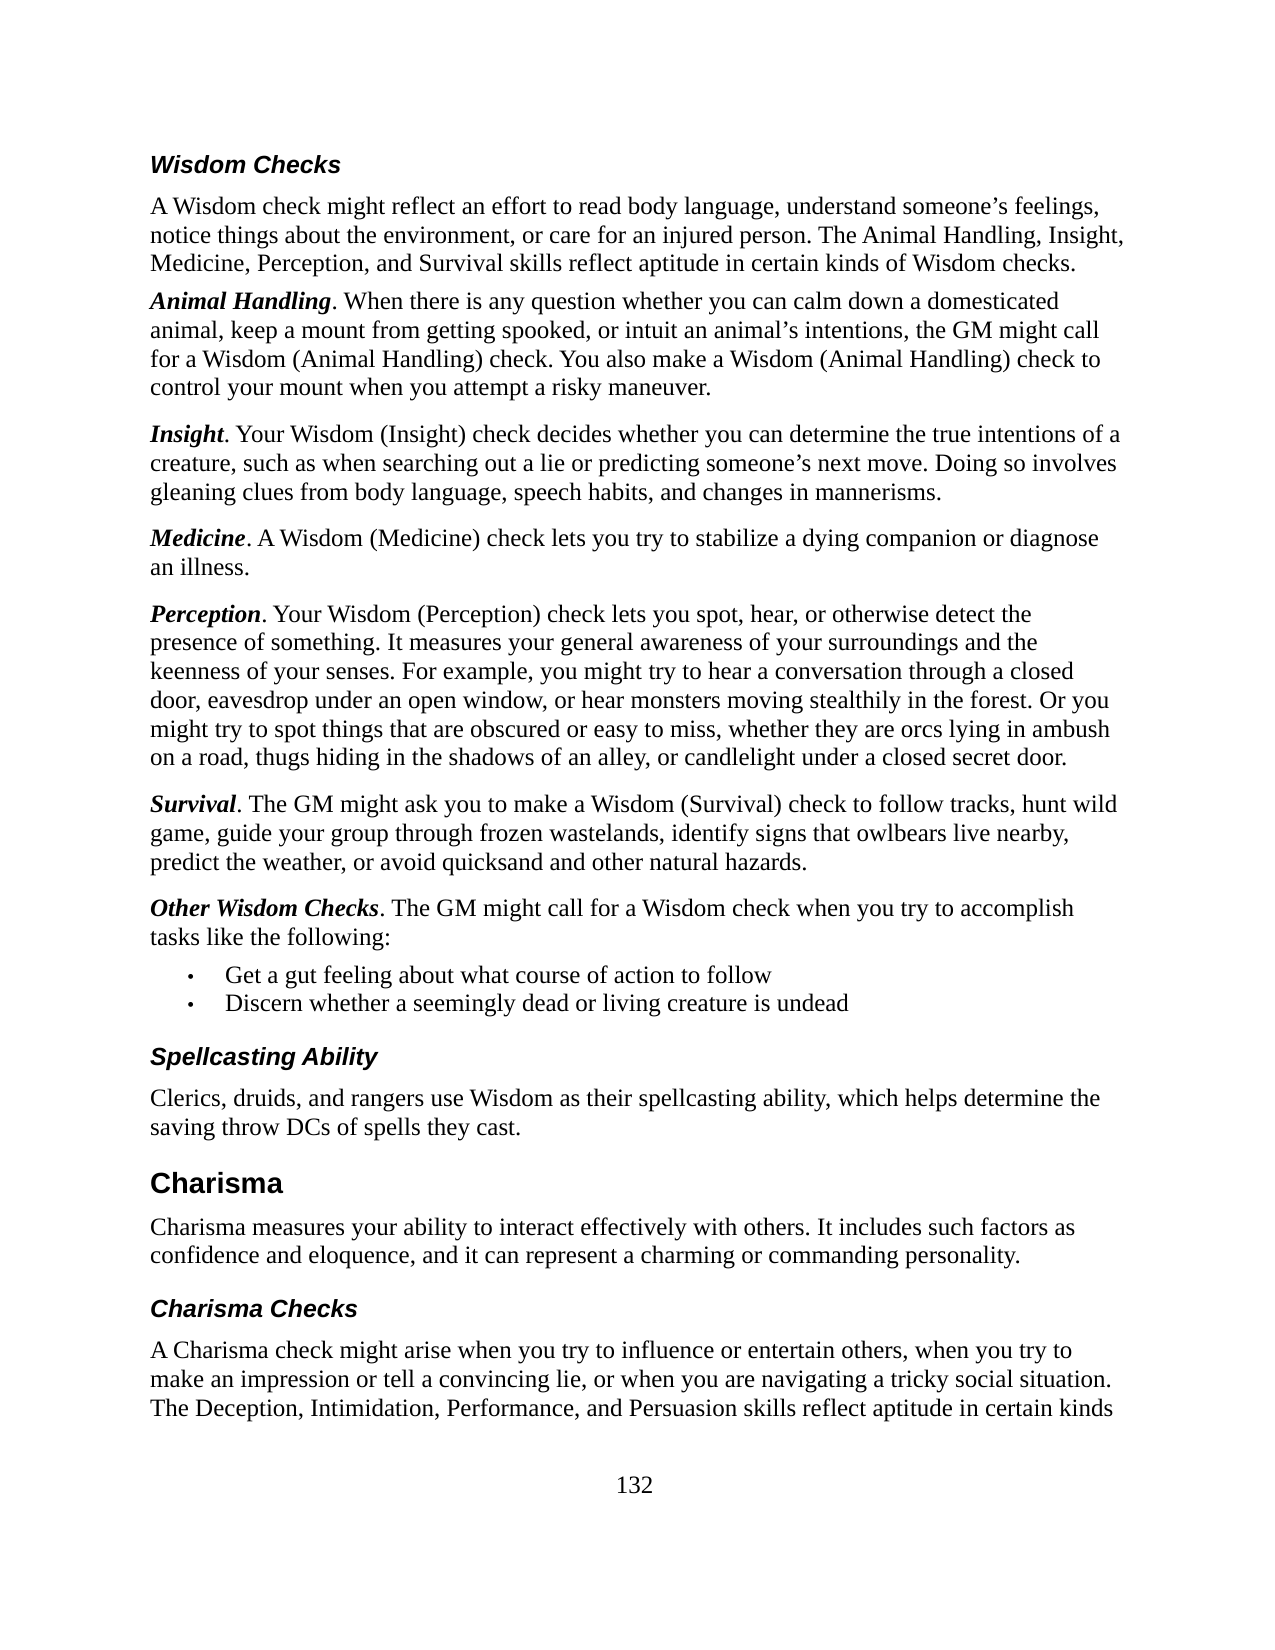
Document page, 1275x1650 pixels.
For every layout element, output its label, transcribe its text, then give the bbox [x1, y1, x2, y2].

text Perception. Your Wisdom (Perception) check lets you spot, hear, or otherwise detect the presence of something. It measures your general awareness of your surroundings and the keenness of your senses. For example, you might try to hear a conversation through a closed door, eavesdrop under an open window, or hear monsters moving stealthily in the forest. Or you might try to spot things that are obscured or easy to miss, whether they are orcs lying in ambush on a road, thugs hiding in the shadows of an alley, or candlelight under a closed secret door. [150, 599, 1125, 771]
list Get a gut feeling about what course of action to follow [187, 960, 1125, 988]
text Animal Handling. When there is any question whether you can calm down a domesticated animal, keep a mount from getting spooked, or intuit an animal’s intentions, the GM might call for a Wisdom (Animal Handling) check. You also make a Wisdom (Animal Handling) check to control your mount when you attempt a risky maneuver. [150, 286, 1125, 401]
subtitle Charisma Checks [150, 1294, 1125, 1323]
subtitle Charisma [150, 1166, 1125, 1199]
text Insight. Your Wisdom (Insight) check decides whether you can determine the true intentions of a creature, such as when searching out a lie or predicting someone’s next move. Doing so involves gleaning clues from body language, speech habits, and changes in mannerisms. [150, 419, 1125, 505]
text A Wisdom check might reflect an effort to read body language, understand someone’s feelings, notice things about the environment, or care for an injured person. The Animal Handling, Insight, Medicine, Perception, and Survival skills reflect aptitude in certain kinds of Wisdom checks. [150, 191, 1125, 277]
text Survival. The GM might ask you to make a Wisdom (Survival) check to follow tracks, hunt wild game, guide your group through frozen wastelands, identify signs that owlbears live nearby, predict the weather, or avoid quicksand and other natural hazards. [150, 789, 1125, 875]
subtitle Spellcasting Ability [150, 1042, 1125, 1071]
subtitle Wisdom Checks [150, 150, 1125, 178]
text A Charisma check might arise when you try to influence or entertain others, when you try to make an impression or tell a convincing lie, or when you are navigating a tricky social situation. The Deception, Intimidation, Performance, and Persuasion skills reflect aptitude in certain kinds [150, 1335, 1125, 1422]
list Discern whether a seemingly dead or living creature is undead [187, 988, 1125, 1017]
text Charisma measures your ability to interact effectively with others. It includes such factors as confidence and eloquence, and it can represent a charming or commanding personality. [150, 1212, 1125, 1269]
text Other Wisdom Checks. The GM might call for a Wisdom check when you try to accomplish tasks like the following: [150, 893, 1125, 951]
text Clerics, druids, and rangers use Wisdom as their spellcasting ability, which helps determine the saving throw DCs of spells they cast. [150, 1083, 1125, 1141]
text Medicine. A Wisdom (Medicine) check lets you try to stabilize a dying companion or diagnose an illness. [150, 523, 1125, 581]
